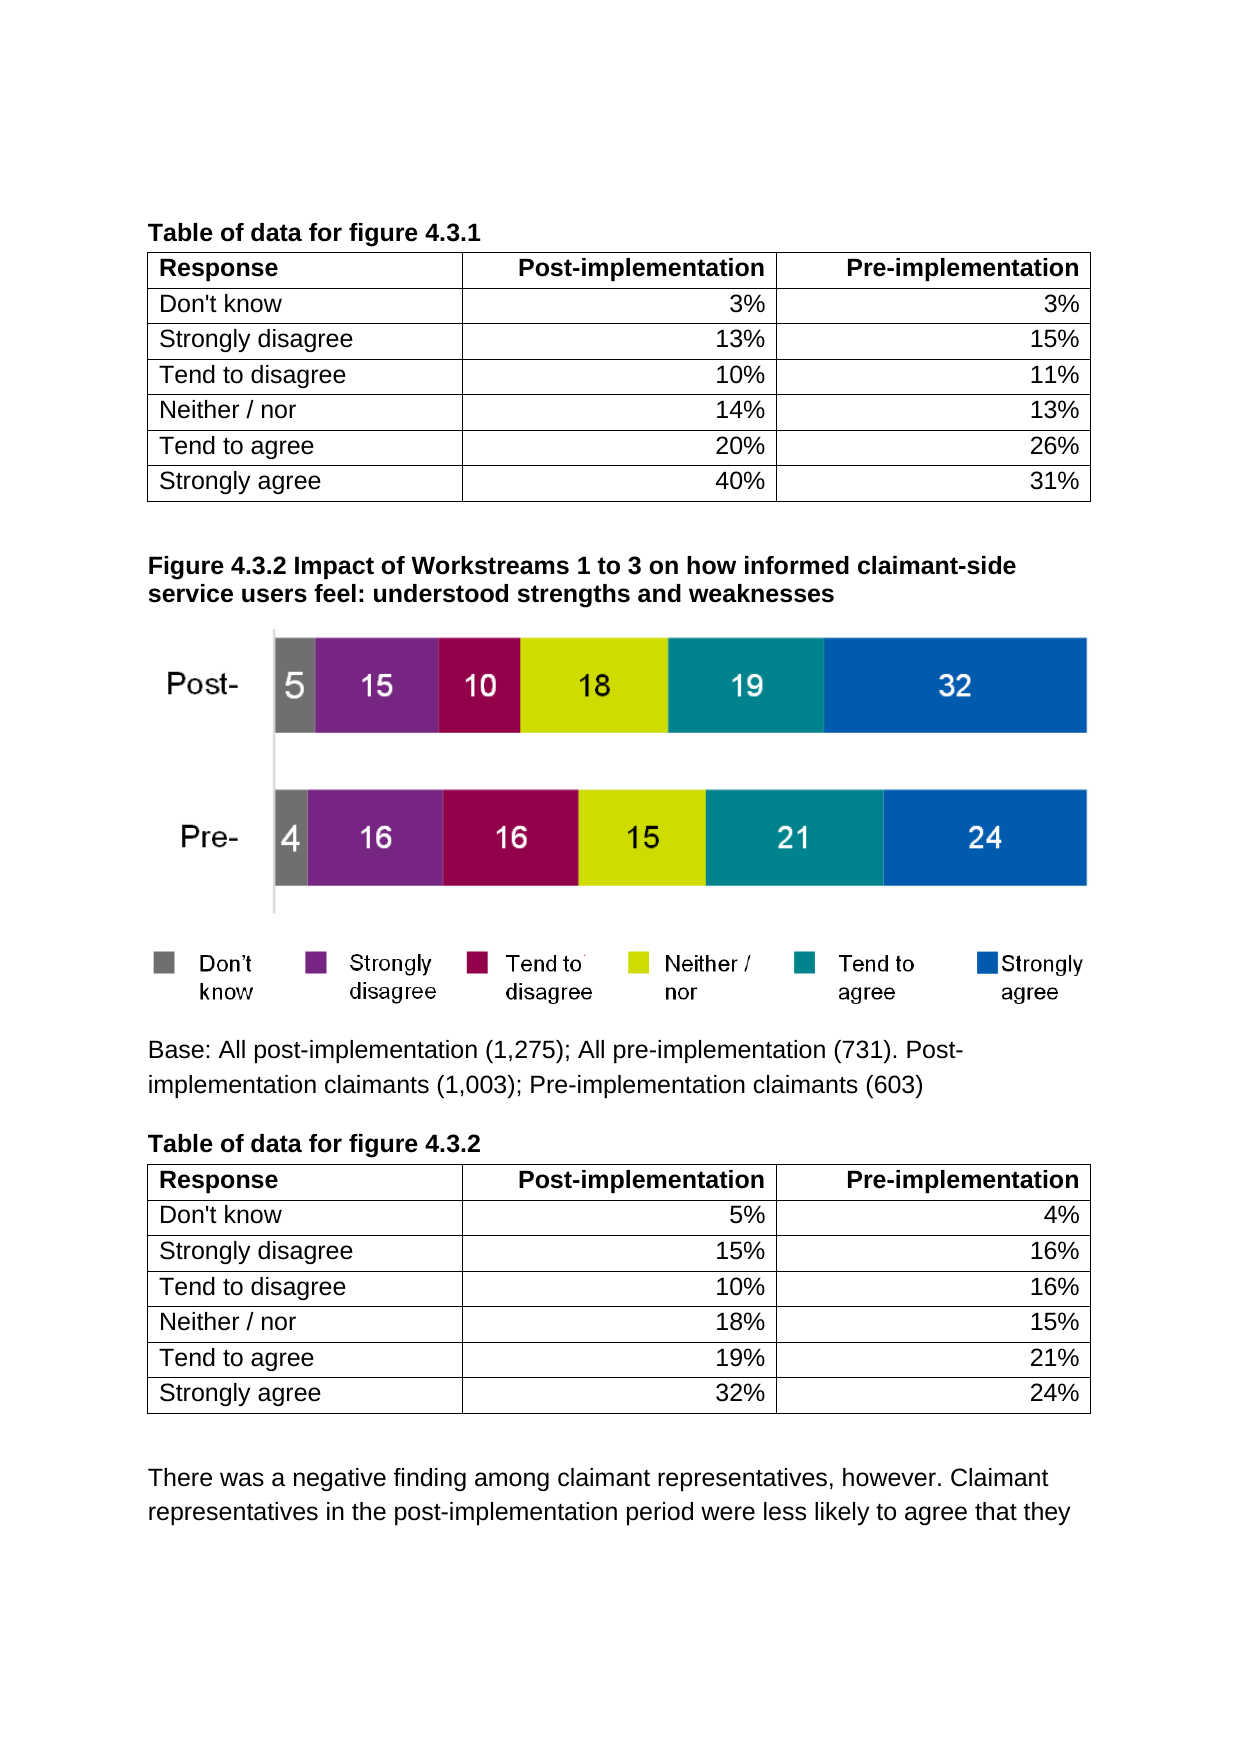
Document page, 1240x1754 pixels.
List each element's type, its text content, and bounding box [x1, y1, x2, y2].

table_cell 4% [777, 1201, 1090, 1235]
table_cell 5% [463, 1201, 776, 1235]
table_cell Neither / nor [148, 1307, 462, 1342]
table_cell 14% [463, 395, 776, 430]
table_cell 31% [777, 466, 1090, 501]
table_cell Tend to disagree [148, 1272, 462, 1306]
text Table of data for figure 4.3.1 [148, 218, 1092, 246]
table_cell 18% [463, 1307, 776, 1342]
table_cell Tend to agree [148, 431, 462, 465]
table_header Response [148, 1165, 462, 1199]
table_cell 26% [777, 431, 1090, 465]
table_cell 10% [463, 1272, 776, 1306]
table_cell 16% [777, 1272, 1090, 1306]
table_cell Don't know [148, 289, 462, 323]
table_cell 13% [777, 395, 1090, 430]
table_cell 15% [777, 1307, 1090, 1342]
table_cell Strongly disagree [148, 324, 462, 359]
table_cell 40% [463, 466, 776, 501]
table_cell 24% [777, 1378, 1090, 1413]
table_header Pre-implementation [777, 253, 1090, 288]
table_cell 16% [777, 1236, 1090, 1271]
table_cell Tend to agree [148, 1343, 462, 1377]
table_cell 13% [463, 324, 776, 359]
table_cell 19% [463, 1343, 776, 1377]
table_cell Don't know [148, 1201, 462, 1235]
table_cell 10% [463, 360, 776, 394]
table_cell 3% [777, 289, 1090, 323]
table_cell Neither / nor [148, 395, 462, 430]
text Table of data for figure 4.3.2 [148, 1129, 1092, 1158]
table_cell 15% [463, 1236, 776, 1271]
text Base: All post-implementation (1,275); All pre-implementation (731). Post-implementation claimants (1,003); Pre-implementation claimants (603) [148, 1036, 1092, 1099]
table_header Pre-implementation [777, 1165, 1090, 1199]
table_cell 21% [777, 1343, 1090, 1377]
table_cell 11% [777, 360, 1090, 394]
text Figure 4.3.2 Impact of Workstreams 1 to 3 on how informed claimant-side service users feel: understood strengths and weaknesses [148, 551, 1092, 608]
table_cell 15% [777, 324, 1090, 359]
table_cell 32% [463, 1378, 776, 1413]
table_cell Strongly agree [148, 1378, 462, 1413]
table_header Post-implementation [463, 1165, 776, 1199]
text There was a negative finding among claimant representatives, however. Claimant representatives in the post-implementation period were less likely to agree that they [148, 1463, 1092, 1526]
table_cell 3% [463, 289, 776, 323]
table_header Response [148, 253, 462, 288]
table_cell 20% [463, 431, 776, 465]
table_cell Tend to disagree [148, 360, 462, 394]
table_cell Strongly disagree [148, 1236, 462, 1271]
table_cell Strongly agree [148, 466, 462, 501]
table_header Post-implementation [463, 253, 776, 288]
